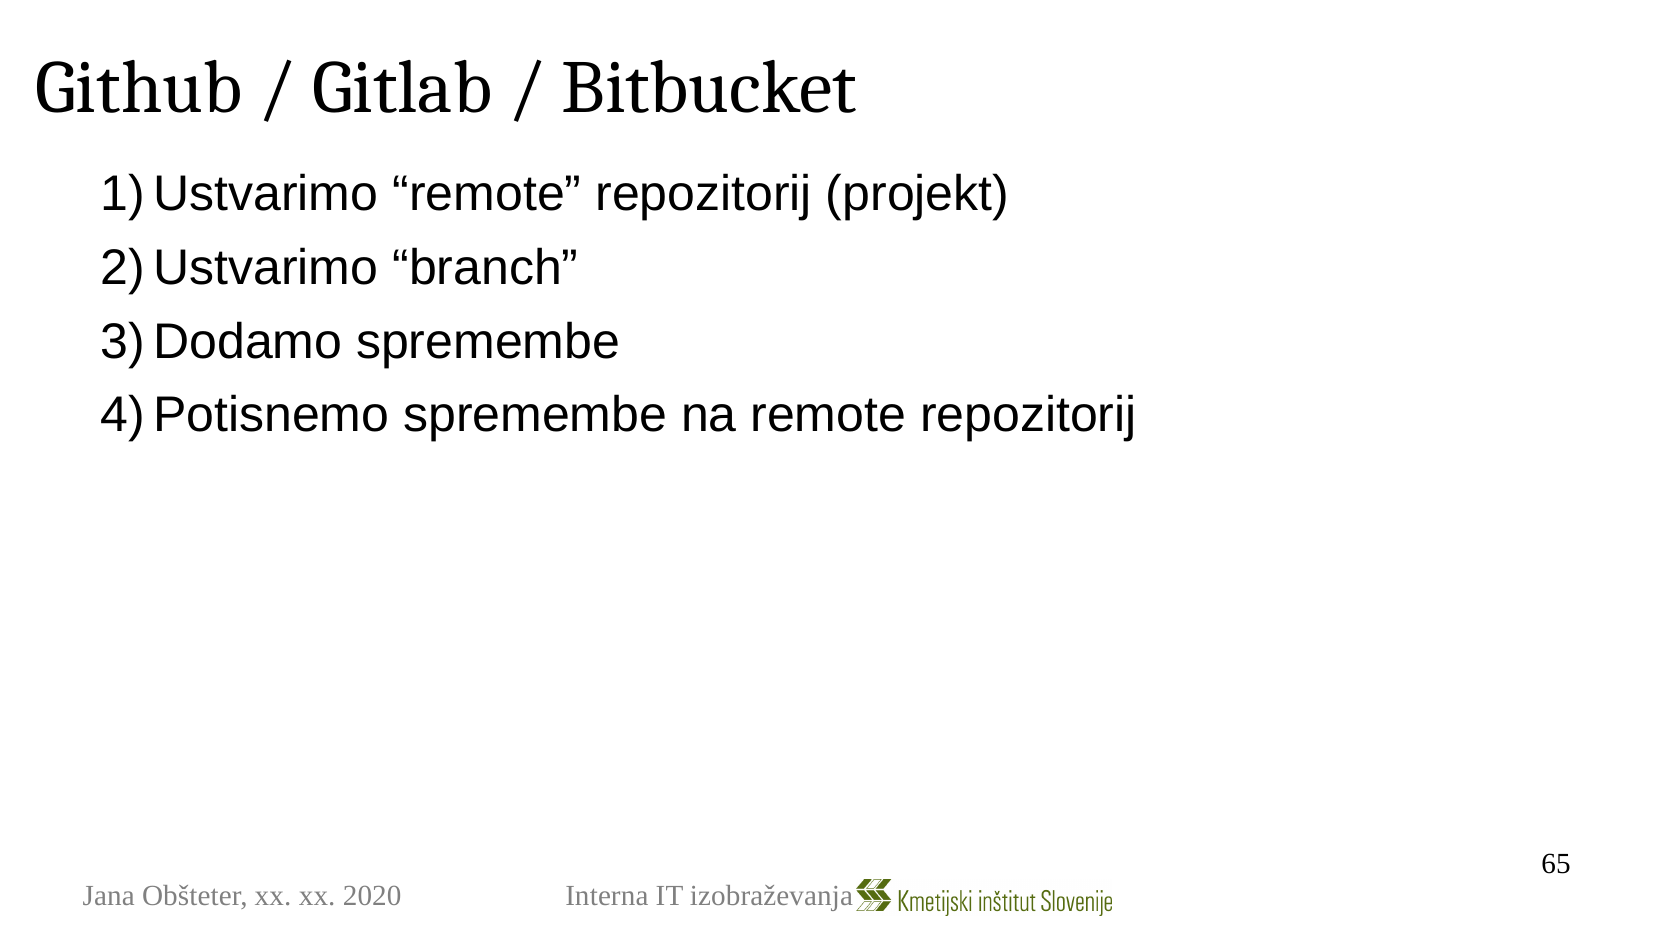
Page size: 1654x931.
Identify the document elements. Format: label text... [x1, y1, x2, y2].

picture [856, 879, 1112, 916]
title Github / Gitlab / Bitbucket [35, 21, 1524, 154]
list Ustvarimo “remote” repozitorij (projekt) Ustvarimo “branch” Dodamo spremembe Potisnemo spremembe na remote repozitorij [82, 165, 1642, 827]
